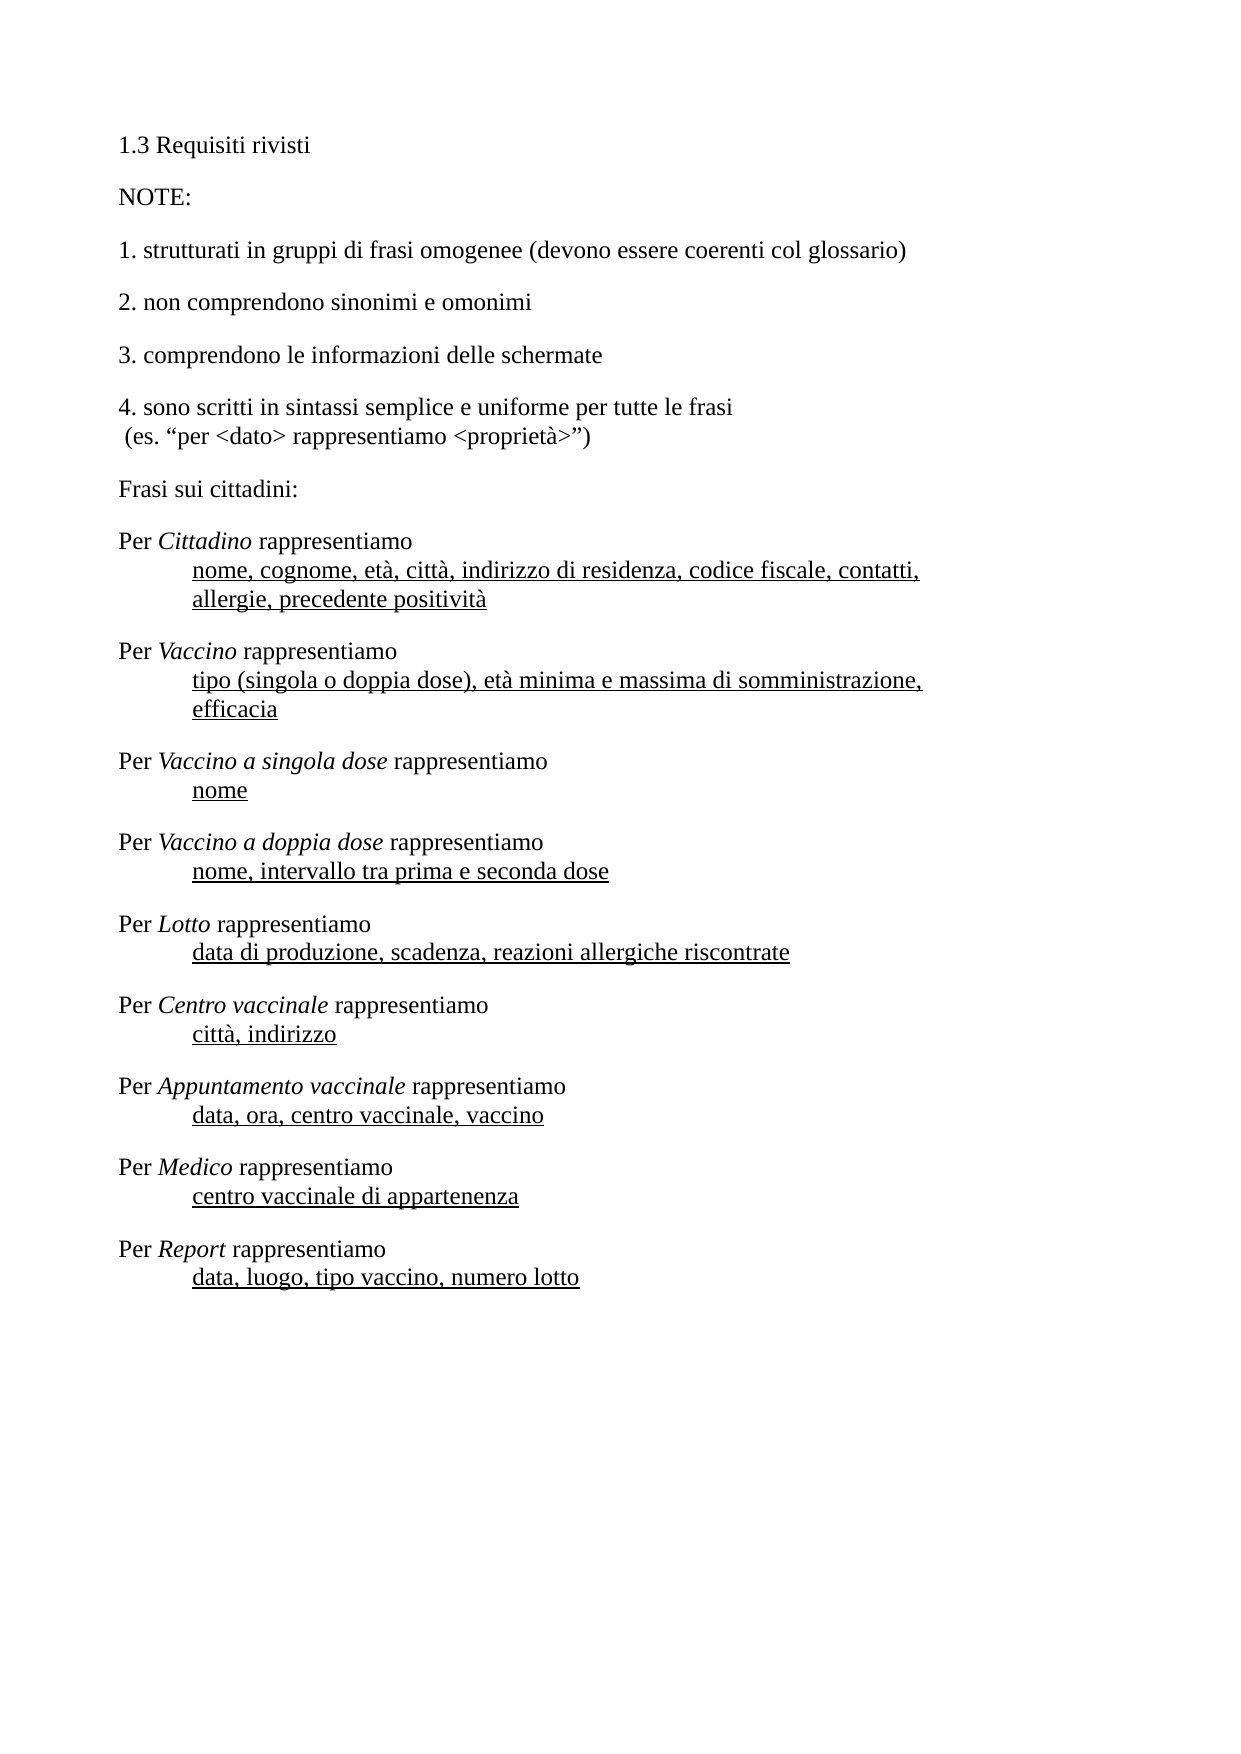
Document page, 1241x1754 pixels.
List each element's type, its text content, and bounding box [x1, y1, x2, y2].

text 1. strutturati in gruppi di frasi omogenee (devono essere coerenti col glossario) [118, 235, 1122, 264]
text Per Cittadino rappresentiamo nome, cognome, età, città, indirizzo di residenza, codice fiscale, contatti, allergie, precedente positività [118, 526, 1122, 612]
text 1.3 Requisiti rivisti [118, 130, 1122, 159]
text Per Lotto rappresentiamo data di produzione, scadenza, reazioni allergiche riscontrate [118, 909, 1122, 966]
text Per Appuntamento vaccinale rappresentiamo data, ora, centro vaccinale, vaccino [118, 1071, 1122, 1129]
text 4. sono scritti in sintassi semplice e uniforme per tutte le frasi (es. “per <dato> rappresentiamo <proprietà>”) [118, 392, 1122, 450]
text Per Report rappresentiamo data, luogo, tipo vaccino, numero lotto [118, 1234, 1122, 1291]
text Per Centro vaccinale rappresentiamo città, indirizzo [118, 990, 1122, 1047]
text Per Vaccino a singola dose rappresentiamo nome [118, 746, 1122, 804]
text Frasi sui cittadini: [118, 474, 1122, 502]
text Per Medico rappresentiamo centro vaccinale di appartenenza [118, 1152, 1122, 1210]
text 2. non comprendono sinonimi e omonimi [118, 287, 1122, 316]
text NOTE: [118, 182, 1122, 211]
text 3. comprendono le informazioni delle schermate [118, 340, 1122, 369]
text Per Vaccino rappresentiamo tipo (singola o doppia dose), età minima e massima di somministrazione, efficacia [118, 636, 1122, 722]
text Per Vaccino a doppia dose rappresentiamo nome, intervallo tra prima e seconda dose [118, 827, 1122, 885]
